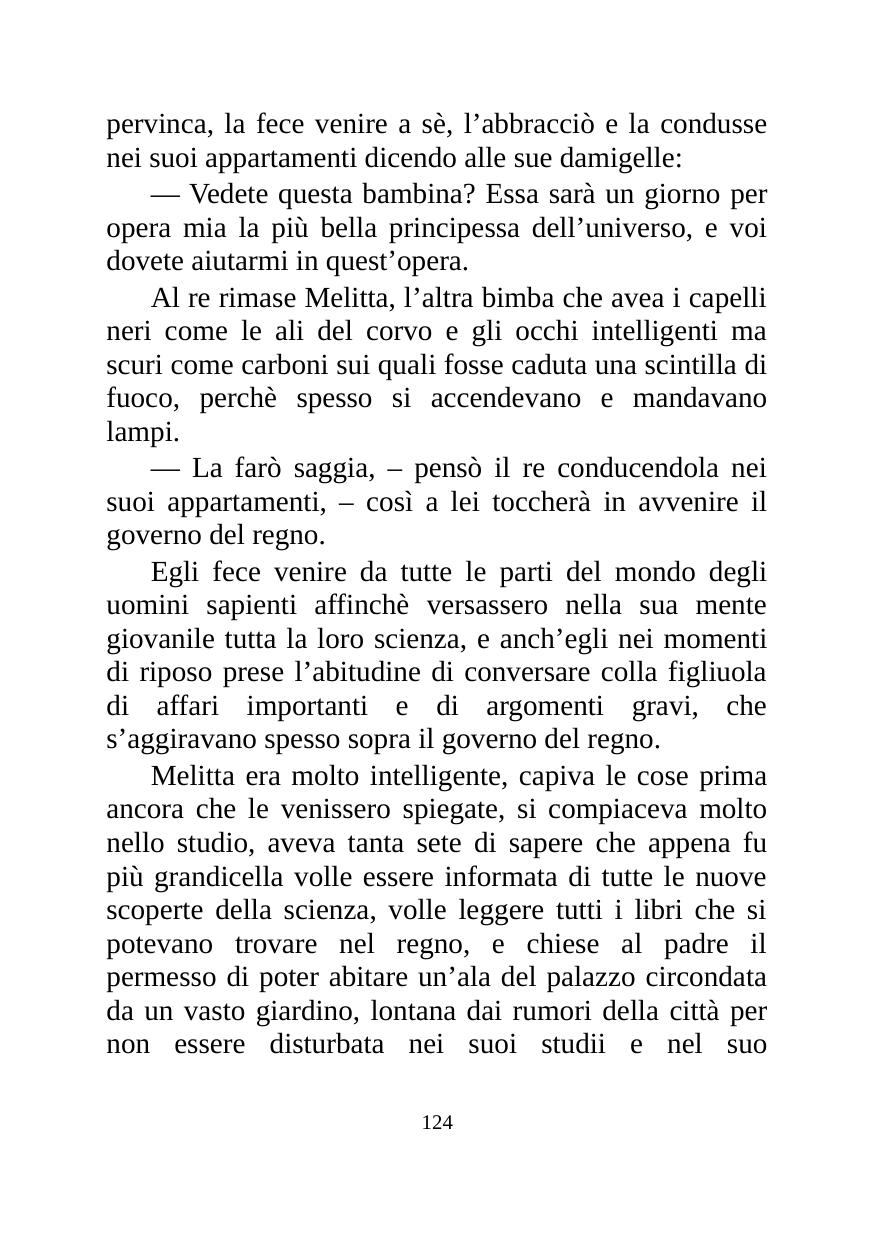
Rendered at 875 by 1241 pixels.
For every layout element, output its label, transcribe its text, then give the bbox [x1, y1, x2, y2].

text Egli fece venire da tutte le parti del mondo degli uomini sapienti affinchè versassero nella sua mente giovanile tutta la loro scienza, e anch’egli nei momenti di riposo prese l’abitudine di conversare colla figliuola di affari importanti e di argomenti gravi, che s’aggiravano spesso sopra il governo del regno. [106, 554, 768, 755]
text — Vedete questa bambina? Essa sarà un giorno per opera mia la più bella principessa dell’universo, e voi dovete aiutarmi in quest’opera. [106, 176, 768, 277]
text Al re rimase Melitta, l’altra bimba che avea i capelli neri come le ali del corvo e gli occhi intelligenti ma scuri come carboni sui quali fosse caduta una scintilla di fuoco, perchè spesso si accendevano e mandavano lampi. [106, 280, 768, 447]
text Melitta era molto intelligente, capiva le cose prima ancora che le venissero spiegate, si compiaceva molto nello studio, aveva tanta sete di sapere che appena fu più grandicella volle essere informata di tutte le nuove scoperte della scienza, volle leggere tutti i libri che si potevano trovare nel regno, e chiese al padre il permesso di poter abitare un’ala del palazzo circondata da un vasto giardino, lontana dai rumori della città per non essere disturbata nei suoi studii e nel suo [106, 758, 768, 1060]
text — La farò saggia, – pensò il re conducendola nei suoi appartamenti, – così a lei toccherà in avvenire il governo del regno. [106, 450, 768, 551]
text pervinca, la fece venire a sè, l’abbracciò e la condusse nei suoi appartamenti dicendo alle sue damigelle: [106, 106, 768, 173]
